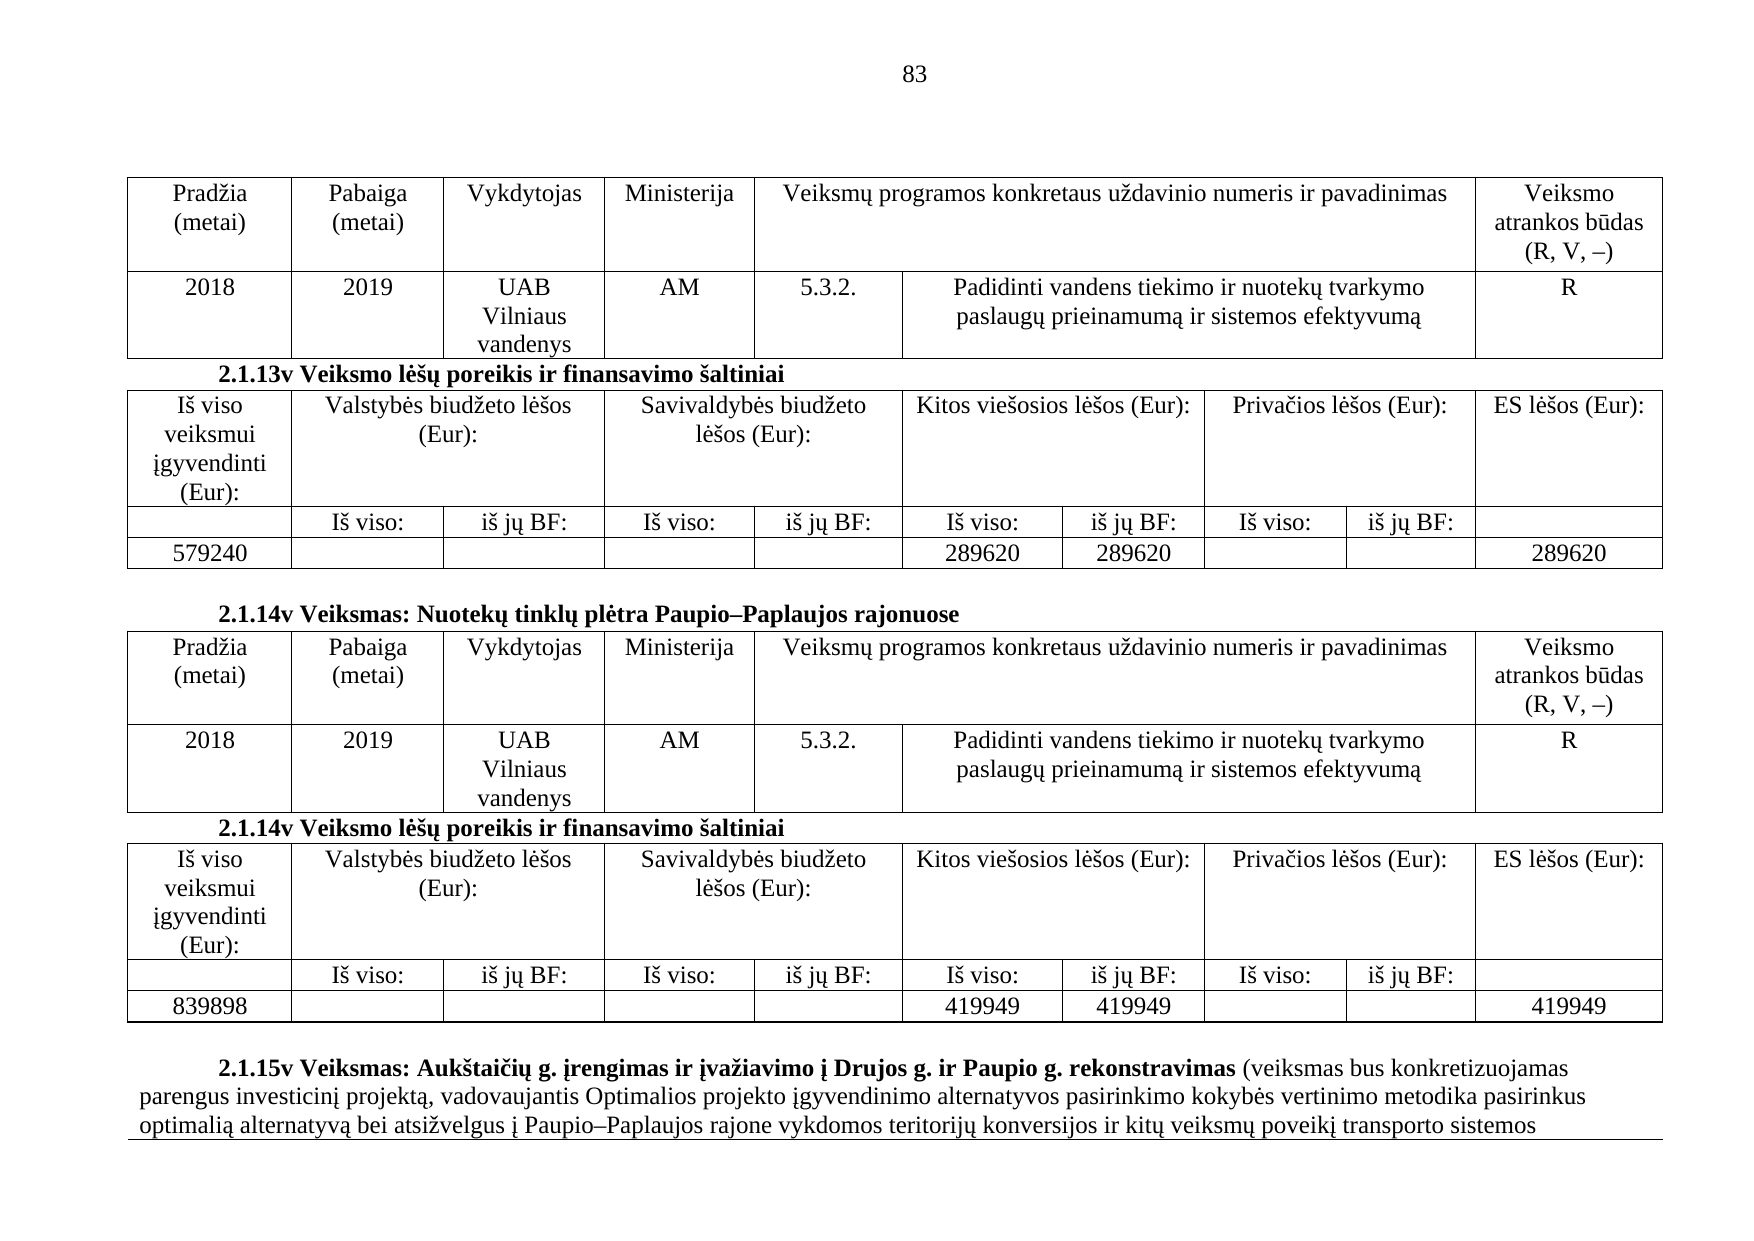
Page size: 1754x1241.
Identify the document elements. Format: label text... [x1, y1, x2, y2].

table_cell R [1476, 725, 1662, 812]
table_cell Padidinti vandens tiekimo ir nuotekų tvarkymo paslaugų prieinamumą ir sistemos efektyvumą [903, 272, 1475, 358]
table_cell Privačios lėšos (Eur): [1205, 391, 1475, 506]
table_cell Iš viso: [605, 507, 754, 537]
table_cell [1476, 507, 1662, 537]
table_cell [128, 1023, 292, 1053]
table_cell Iš viso: [903, 507, 1062, 537]
table_cell iš jų BF: [755, 960, 902, 990]
table_cell [1063, 569, 1204, 599]
table_cell [444, 1023, 604, 1053]
table_cell 2.1.15v Veiksmas: Aukštaičių g. įrengimas ir įvažiavimo į Drujos g. ir Paupio g. rekonstravimas (veiksmas bus konkretizuojamas parengus investicinį projektą, vadovaujantis Optimalios projekto įgyvendinimo alternatyvos pasirinkimo kokybės vertinimo metodika pasirinkus optimalią alternatyvą bei atsižvelgus į Paupio–Paplaujos rajone vykdomos teritorijų konversijos ir kitų veiksmų poveikį transporto sistemos [128, 1053, 1663, 1139]
table_cell [754, 1023, 902, 1053]
table_cell Pabaiga (metai) [292, 632, 443, 724]
table_cell ES lėšos (Eur): [1476, 391, 1662, 506]
table_cell Iš viso: [903, 960, 1062, 990]
table_cell iš jų BF: [1347, 507, 1475, 537]
table_cell [1063, 1023, 1204, 1053]
table_cell Kitos viešosios lėšos (Eur): [903, 844, 1204, 959]
table_cell 2018 [128, 272, 291, 358]
table_cell AM [605, 725, 754, 812]
table_cell Savivaldybės biudžeto lėšos (Eur): [605, 391, 902, 506]
table_cell Valstybės biudžeto lėšos (Eur): [292, 844, 604, 959]
table_cell 2.1.14v Veiksmo lėšų poreikis ir finansavimo šaltiniai [128, 813, 1663, 843]
table_cell [444, 538, 604, 568]
table_cell 289620 [1476, 538, 1662, 568]
table_cell Vykdytojas [444, 178, 604, 271]
table_cell Ministerija [605, 632, 754, 724]
table_cell Savivaldybės biudžeto lėšos (Eur): [605, 844, 902, 959]
table_cell Iš viso veiksmui įgyvendinti (Eur): [128, 844, 291, 959]
table_cell R [1476, 272, 1662, 358]
table_cell 419949 [1063, 991, 1204, 1021]
table_cell 5.3.2. [755, 272, 902, 358]
table_cell UAB Vilniaus vandenys [444, 272, 604, 358]
table_cell 579240 [128, 538, 291, 568]
table_cell [604, 569, 754, 599]
table_cell [1346, 1023, 1475, 1053]
table_cell [1346, 569, 1475, 599]
table_cell UAB Vilniaus vandenys [444, 725, 604, 812]
table_cell [604, 1023, 754, 1053]
table_cell [1204, 569, 1346, 599]
table_cell Pradžia (metai) [128, 632, 291, 724]
table_cell [902, 569, 1063, 599]
table_cell Iš viso: [1205, 507, 1346, 537]
table_cell [1475, 1023, 1663, 1053]
table_cell iš jų BF: [1063, 960, 1204, 990]
table_cell Iš viso: [292, 507, 443, 537]
table_cell [1204, 1023, 1346, 1053]
table_cell Valstybės biudžeto lėšos (Eur): [292, 391, 604, 506]
table_cell 2019 [292, 725, 443, 812]
table_cell Iš viso: [605, 960, 754, 990]
table_cell iš jų BF: [444, 960, 604, 990]
table_cell 289620 [1063, 538, 1204, 568]
table_cell 2.1.13v Veiksmo lėšų poreikis ir finansavimo šaltiniai [128, 359, 1663, 389]
table_cell [902, 1023, 1063, 1053]
table_cell Veiksmų programos konkretaus uždavinio numeris ir pavadinimas [755, 178, 1475, 271]
table_cell [1347, 991, 1475, 1021]
table_cell Pabaiga (metai) [292, 178, 443, 271]
table_cell [1475, 569, 1663, 599]
table_cell iš jų BF: [444, 507, 604, 537]
table_cell 2.1.14v Veiksmas: Nuotekų tinklų plėtra Paupio–Paplaujos rajonuose [128, 599, 1663, 631]
table_cell Veiksmo atrankos būdas (R, V, –) [1476, 632, 1662, 724]
table_cell iš jų BF: [755, 507, 902, 537]
table_cell 419949 [903, 991, 1062, 1021]
table_cell Privačios lėšos (Eur): [1205, 844, 1475, 959]
table_cell [292, 1023, 444, 1053]
table_cell [754, 569, 902, 599]
table_cell 2018 [128, 725, 291, 812]
table_cell iš jų BF: [1347, 960, 1475, 990]
table_cell [292, 991, 443, 1021]
table_cell 419949 [1476, 991, 1662, 1021]
table_cell [128, 507, 291, 537]
table_cell [292, 538, 443, 568]
table_cell Iš viso: [292, 960, 443, 990]
table_cell Ministerija [605, 178, 754, 271]
table_cell [292, 569, 444, 599]
table_cell Pradžia (metai) [128, 178, 291, 271]
table_cell 839898 [128, 991, 291, 1021]
table_cell [128, 569, 292, 599]
table_cell Iš viso veiksmui įgyvendinti (Eur): [128, 391, 291, 506]
table_cell [1476, 960, 1662, 990]
table_cell Kitos viešosios lėšos (Eur): [903, 391, 1204, 506]
table_cell [128, 960, 291, 990]
table_cell [444, 991, 604, 1021]
table_cell 2019 [292, 272, 443, 358]
table_cell 5.3.2. [755, 725, 902, 812]
table_cell [605, 538, 754, 568]
table_cell AM [605, 272, 754, 358]
table_cell Padidinti vandens tiekimo ir nuotekų tvarkymo paslaugų prieinamumą ir sistemos efektyvumą [903, 725, 1475, 812]
table_cell [1205, 991, 1346, 1021]
table_cell 289620 [903, 538, 1062, 568]
table_cell Veiksmų programos konkretaus uždavinio numeris ir pavadinimas [755, 632, 1475, 724]
table_cell [755, 538, 902, 568]
table_cell [444, 569, 604, 599]
table_cell Veiksmo atrankos būdas (R, V, –) [1476, 178, 1662, 271]
table_cell [755, 991, 902, 1021]
table_cell Iš viso: [1205, 960, 1346, 990]
table_cell iš jų BF: [1063, 507, 1204, 537]
table_cell [1347, 538, 1475, 568]
table_cell Vykdytojas [444, 632, 604, 724]
table_cell [605, 991, 754, 1021]
table_cell [1205, 538, 1346, 568]
table_cell ES lėšos (Eur): [1476, 844, 1662, 959]
